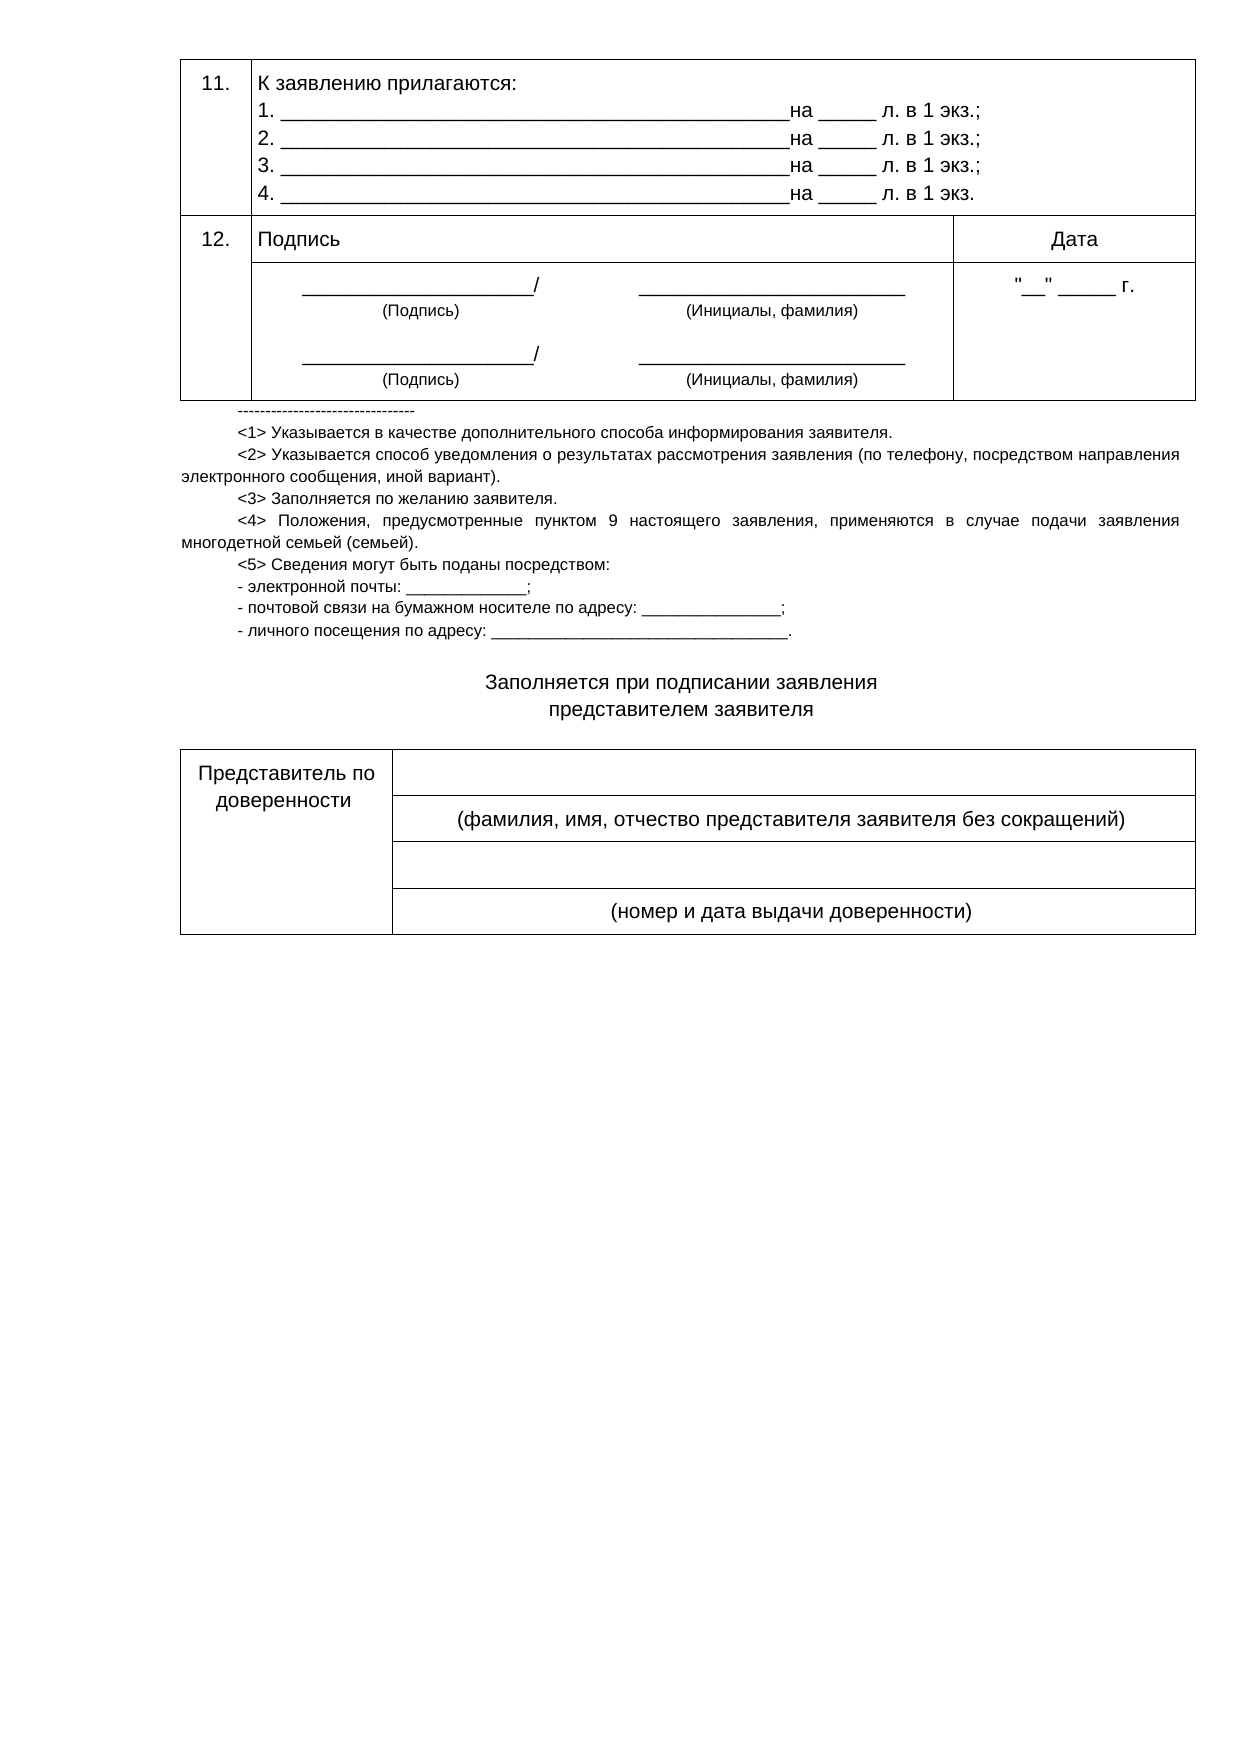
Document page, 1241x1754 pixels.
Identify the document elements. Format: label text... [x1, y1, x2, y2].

text - личного посещения по адресу: ________________________________. [181, 620, 1181, 639]
table_header [393, 750, 1195, 795]
text <5> Сведения могут быть поданы посредством: [181, 554, 1181, 573]
text - почтовой связи на бумажном носителе по адресу: _______________; [181, 598, 1181, 617]
table_header Представитель по доверенности [181, 750, 392, 934]
table_cell Подпись [252, 216, 953, 262]
table_cell К заявлению прилагаются: 1. ____________________________________________на _____ л. в 1 экз.; 2. ____________________________________________на _____ л. в 1 экз.; 3. ____________________________________________на _____ л. в 1 экз.; 4. ____________________________________________на _____ л. в 1 экз. [252, 60, 1195, 215]
table_cell Дата [954, 216, 1195, 262]
text представителем заявителя [181, 697, 1181, 721]
text -------------------------------- [181, 401, 1181, 420]
text <3> Заполняется по желанию заявителя. [181, 488, 1181, 508]
text Заполняется при подписании заявления [181, 670, 1181, 694]
table_cell (номер и дата выдачи доверенности) [393, 889, 1195, 934]
table_cell ____________________/ (Подпись) [252, 331, 590, 399]
table_cell _______________________ (Инициалы, фамилия) [590, 331, 953, 399]
text - электронной почты: _____________; [181, 576, 1181, 596]
text <4> Положения, предусмотренные пунктом 9 настоящего заявления, применяются в случае подачи заявления многодетной семьей (семьей). [181, 510, 1181, 552]
text <1> Указывается в качестве дополнительного способа информирования заявителя. [181, 422, 1181, 442]
table_cell [393, 842, 1195, 887]
table_cell _______________________ (Инициалы, фамилия) [590, 263, 953, 331]
table_cell (фамилия, имя, отчество представителя заявителя без сокращений) [393, 796, 1195, 841]
table_cell ____________________/ (Подпись) [252, 263, 590, 331]
table_cell "__" _____ г. [954, 263, 1195, 399]
table_cell 11. [181, 60, 251, 215]
text <2> Указывается способ уведомления о результатах рассмотрения заявления (по телефону, посредством направления электронного сообщения, иной вариант). [181, 444, 1181, 486]
table_cell 12. [181, 216, 251, 399]
